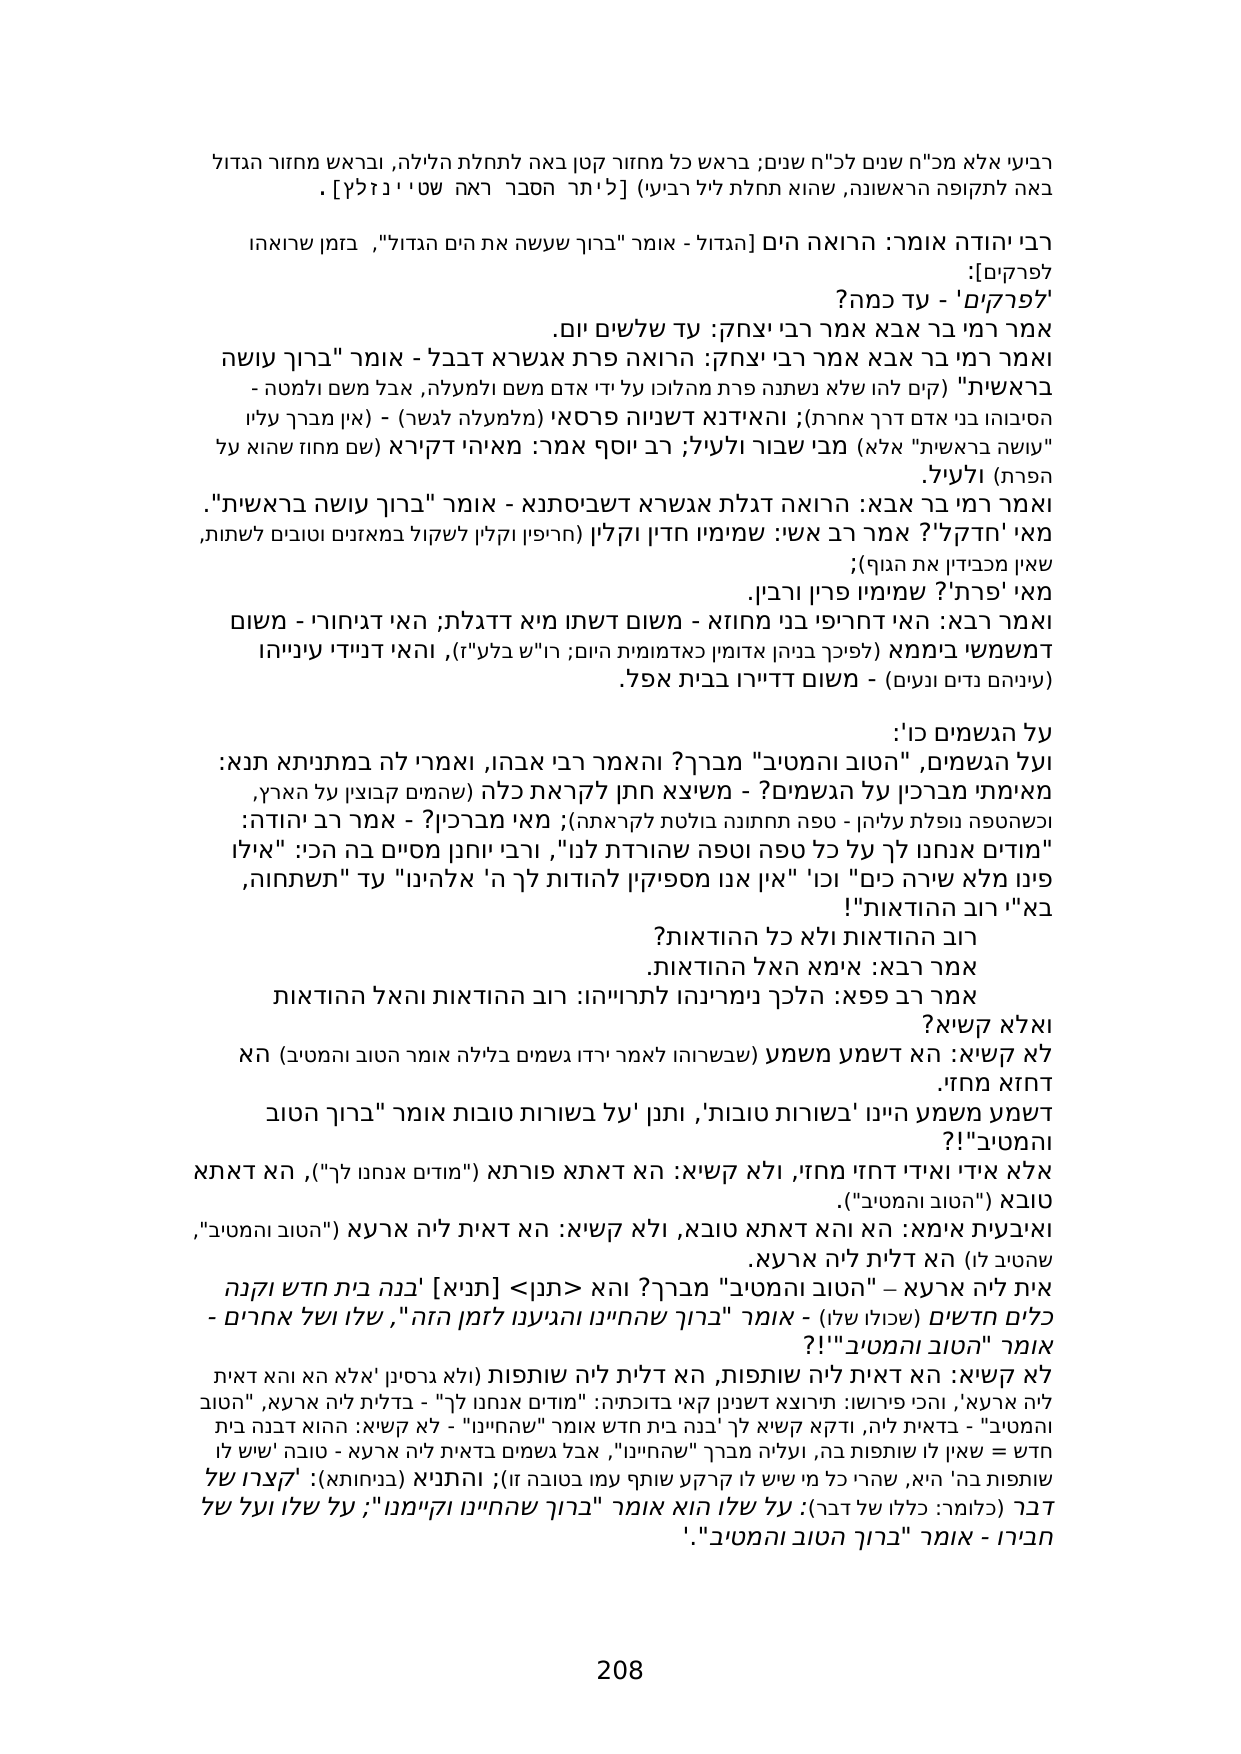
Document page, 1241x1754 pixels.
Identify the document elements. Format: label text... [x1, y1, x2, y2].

text ואלא קשיא? [187, 1010, 1053, 1039]
text מאי 'פרת'? שמימיו פרין ורבין. [187, 577, 1053, 606]
text רבי יהודה אומר: הרואה הים [הגדול - אומר "ברוך שעשה את הים הגדול", בזמן שרואהו לפרקים]: [187, 227, 1053, 285]
text מאי 'חדקל'? אמר רב אשי: שמימיו חדין וקלין (חריפין וקלין לשקול במאזנים וטובים לשתות, שאין מכבידין את הגוף); [187, 519, 1053, 577]
text רביעי אלא מכ"ח שנים לכ"ח שנים; בראש כל מחזור קטן באה לתחלת הלילה, ובראש מחזור הגדול באה לתקופה הראשונה, שהוא תחלת ליל רביעי) [ליתר הסבר ראה שטיינזלץ]. [187, 150, 1053, 203]
text ואמר רמי בר אבא: הרואה דגלת אגשרא דשביסתנא - אומר "ברוך עושה בראשית". [187, 489, 1053, 519]
text 'לפרקים' - עד כמה? [187, 285, 1053, 314]
text אמר רב פפא: הלכך נימרינהו לתרוייהו: רוב ההודאות והאל ההודאות [187, 981, 978, 1010]
text ואמר רמי בר אבא אמר רבי יצחק: הרואה פרת אגשרא דבבל - אומר "ברוך עושה בראשית" (קים להו שלא נשתנה פרת מהלוכו על ידי אדם משם ולמעלה, אבל משם ולמטה - הסיבוהו בני אדם דרך אחרת); והאידנא דשניוה פרסאי (מלמעלה לגשר) - (אין מברך עליו "עושה בראשית" אלא) מבי שבור ולעיל; רב יוסף אמר: מאיהי דקירא (שם מחוז שהוא על הפרת) ולעיל. [187, 343, 1053, 489]
text לא קשיא: הא דשמע משמע (שבשרוהו לאמר ירדו גשמים בלילה אומר הטוב והמטיב) הא דחזא מחזי. [187, 1039, 1053, 1098]
text דשמע משמע היינו 'בשורות טובות', ותנן 'על בשורות טובות אומר "ברוך הטוב והמטיב"!? [187, 1098, 1053, 1156]
text אמר רמי בר אבא אמר רבי יצחק: עד שלשים יום. [187, 314, 1053, 343]
text אמר רבא: אימא האל ההודאות. [187, 952, 978, 981]
text ואיבעית אימא: הא והא דאתא טובא, ולא קשיא: הא דאית ליה ארעא ("הטוב והמטיב", שהטיב לו) הא דלית ליה ארעא. [187, 1214, 1053, 1273]
text אלא אידי ואידי דחזי מחזי, ולא קשיא: הא דאתא פורתא ("מודים אנחנו לך"), הא דאתא טובא ("הטוב והמטיב"). [187, 1156, 1053, 1214]
text לא קשיא: הא דאית ליה שותפות, הא דלית ליה שותפות (ולא גרסינן 'אלא הא והא דאית ליה ארעא', והכי פירושו: תירוצא דשנינן קאי בדוכתיה: "מודים אנחנו לך" - בדלית ליה ארעא, "הטוב והמטיב" - בדאית ליה, ודקא קשיא לך 'בנה בית חדש אומר "שהחיינו" - לא קשיא: ההוא דבנה בית חדש = שאין לו שותפות בה, ועליה מברך "שהחיינו", אבל גשמים בדאית ליה ארעא - טובה 'שיש לו שותפות בה' היא, שהרי כל מי שיש לו קרקע שותף עמו בטובה זו); והתניא (בניחותא): 'קצרו של דבר (כלומר: כללו של דבר): על שלו הוא אומר "ברוך שהחיינו וקיימנו"; על שלו ועל של חבירו - אומר "ברוך הטוב והמטיב".' [187, 1361, 1053, 1551]
text אית ליה ארעא – "הטוב והמטיב" מברך? והא <תנן> [תניא] 'בנה בית חדש וקנה כלים חדשים (שכולו שלו) - אומר "ברוך שהחיינו והגיענו לזמן הזה", שלו ושל אחרים - אומר "הטוב והמטיב"'!? [187, 1273, 1053, 1361]
text רוב ההודאות ולא כל ההודאות? [187, 923, 978, 952]
text על הגשמים כו': [187, 718, 1053, 747]
text ועל הגשמים, "הטוב והמטיב" מברך? והאמר רבי אבהו, ואמרי לה במתניתא תנא: מאימתי מברכין על הגשמים? - משיצא חתן לקראת כלה (שהמים קבוצין על הארץ, וכשהטפה נופלת עליהן - טפה תחתונה בולטת לקראתה); מאי מברכין? - אמר רב יהודה: "מודים אנחנו לך על כל טפה וטפה שהורדת לנו", ורבי יוחנן מסיים בה הכי: "אילו פינו מלא שירה כים" וכו' "אין אנו מספיקין להודות לך ה' אלהינו" עד "תשתחוה, בא"י רוב ההודאות"! [187, 747, 1053, 923]
text ואמר רבא: האי דחריפי בני מחוזא - משום דשתו מיא דדגלת; האי דגיחורי - משום דמשמשי ביממא (לפיכך בניהן אדומין כאדמומית היום; רו"ש בלע"ז), והאי דניידי עינייהו (עיניהם נדים ונעים) - משום דדיירו בבית אפל. [187, 606, 1053, 694]
